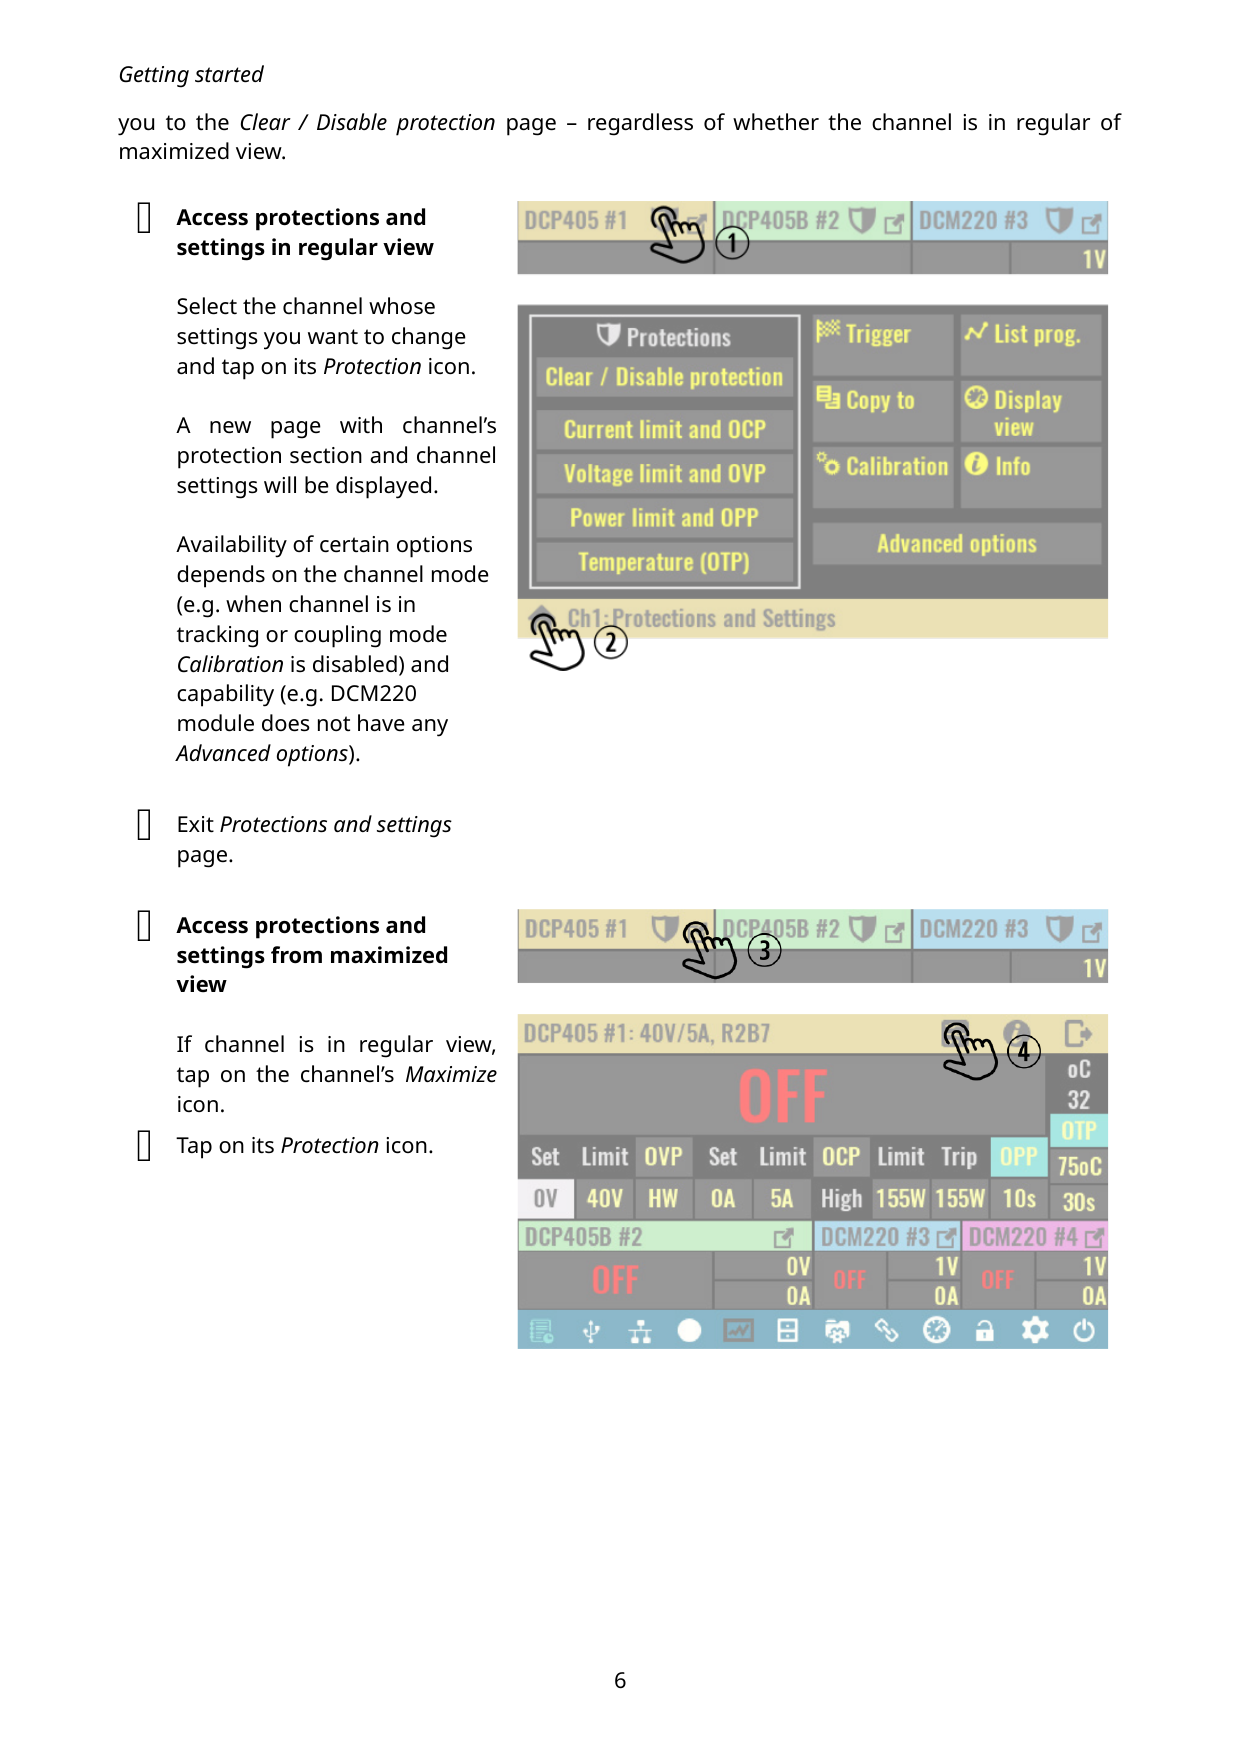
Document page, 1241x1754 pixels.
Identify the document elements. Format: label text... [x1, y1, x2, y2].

text you to the Clear / Disable protection page – regardless of whether the channel is in regular of maximized view. [118, 107, 1122, 166]
table_cell [503, 1349, 1123, 1371]
picture [517, 201, 1109, 671]
table_header  [118, 196, 171, 803]
table_cell  [118, 803, 171, 904]
table_cell [503, 904, 1123, 1348]
table_header [503, 196, 1123, 904]
table_cell Exit Protections and settings page. [171, 803, 503, 904]
table_cell Access protections and settings from maximized view If channel is in regular view, tap on the channel’s Maximize icon. [171, 904, 503, 1124]
table_header Access protections and settings in regular view Select the channel whose settings you want to change and tap on its Protection icon. A new page with channel’s protection section and channel settings will be displayed. Availability of certain options depends on the channel mode (e.g. when channel is in tracking or coupling mode Calibration is disabled) and capability (e.g. DCM220 module does not have any Advanced options). [171, 196, 503, 803]
picture [517, 909, 1109, 1349]
table_cell  [118, 1124, 171, 1371]
table_cell Tap on its Protection icon. [171, 1124, 503, 1371]
table_cell  [118, 904, 171, 1124]
